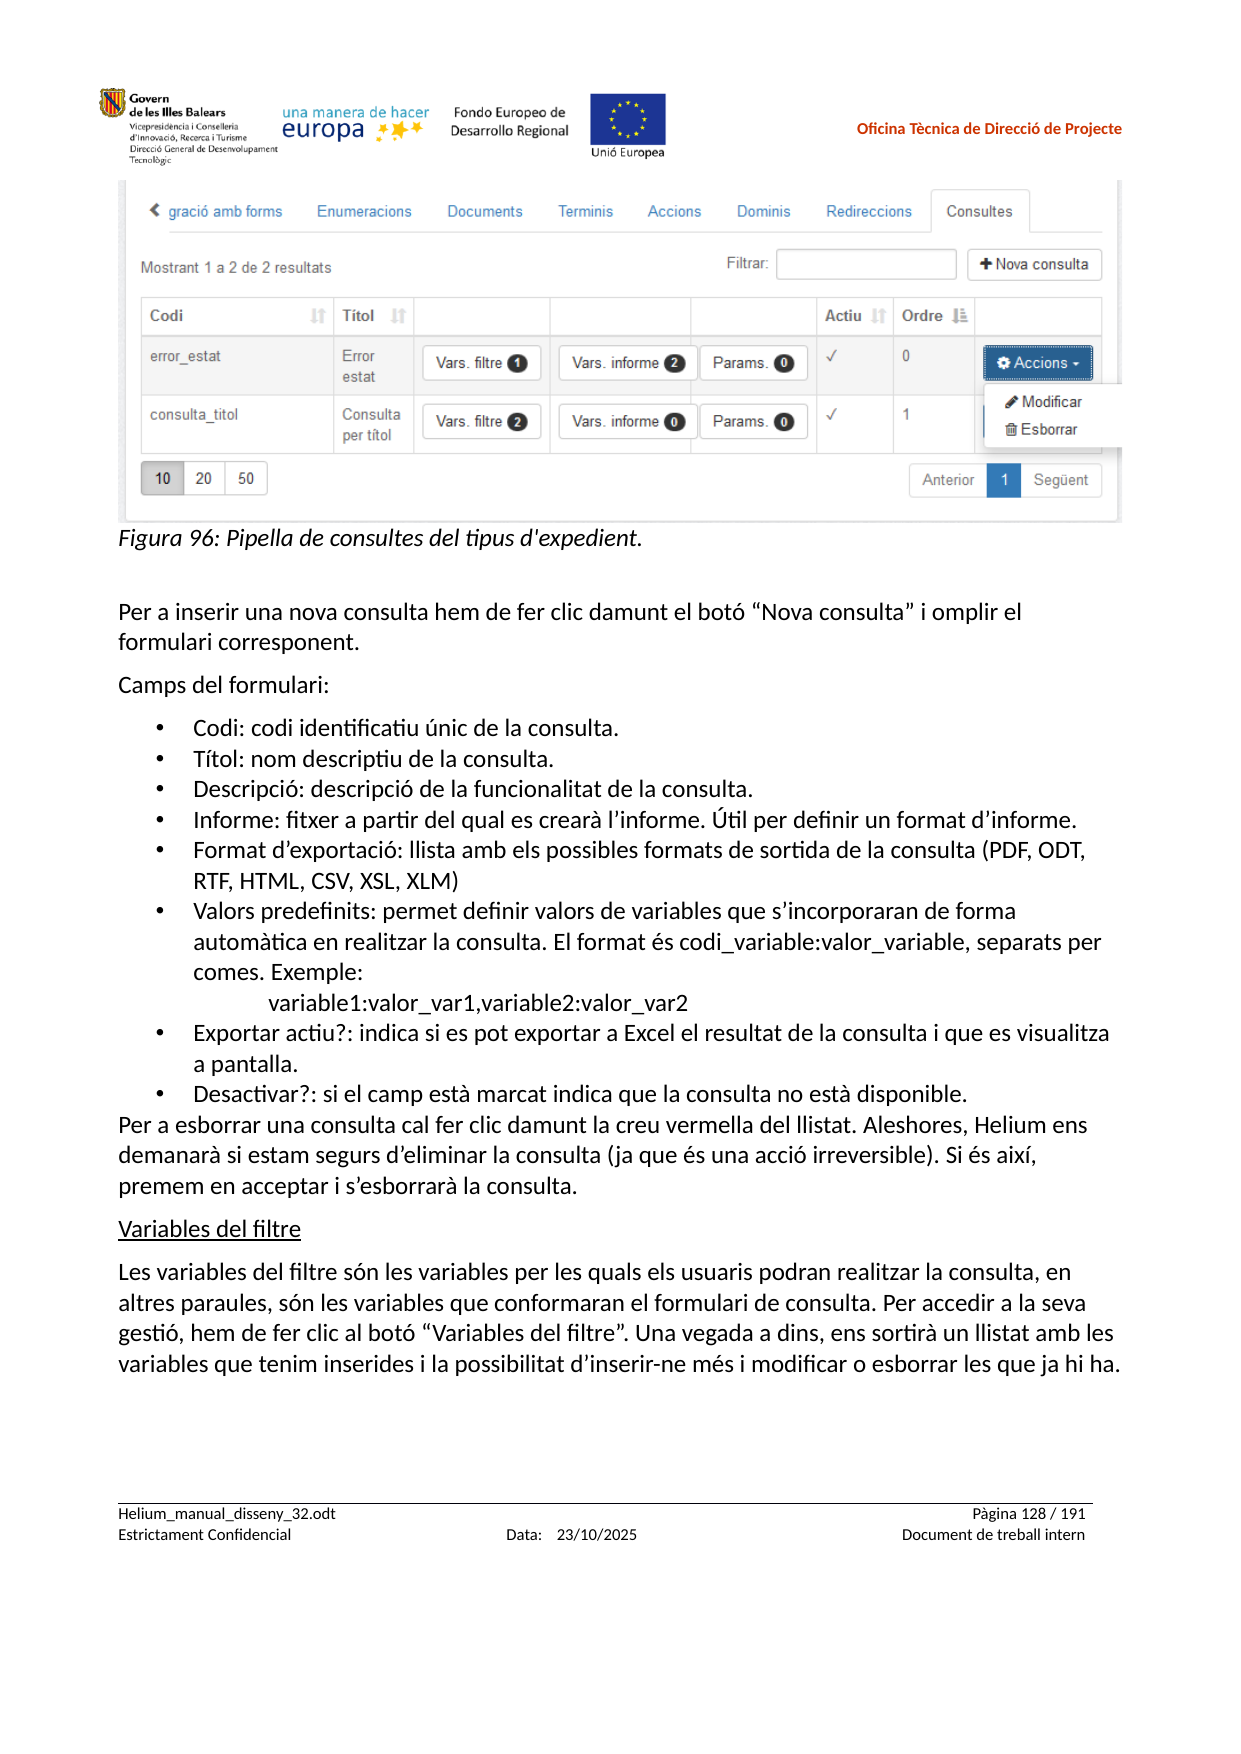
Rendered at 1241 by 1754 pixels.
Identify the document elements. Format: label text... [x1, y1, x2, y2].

list Exportar actiu?: indica si es pot exportar a Excel el resultat de la consulta i que es visualitza a pantalla. [156, 1018, 1122, 1079]
text Figura 96: Pipella de consultes del tipus d'expedient. [118, 523, 1122, 553]
picture [118, 180, 1123, 523]
picture [99, 87, 668, 166]
list Títol: nom descriptiu de la consulta. [156, 743, 1122, 773]
text Les variables del filtre són les variables per les quals els usuaris podran realitzar la consulta, en altres paraules, són les variables que conformaran el formulari de consulta. Per accedir a la seva gestió, hem de fer clic al botó “Variables del filtre”. Una vegada a dins, ens sortirà un llistat amb les variables que tenim inserides i la possibilitat d’inserir-ne més i modificar o esborrar les que ja hi ha. [118, 1256, 1122, 1378]
text Per a esborrar una consulta cal fer clic damunt la creu vermella del llistat. Aleshores, Helium ens demanarà si estam segurs d’eliminar la consulta (ja que és una acció irreversible). Si és així, premem en acceptar i s’esborrarà la consulta. [118, 1109, 1122, 1201]
list Descripció: descripció de la funcionalitat de la consulta. [156, 773, 1122, 804]
list Valors predefinits: permet definir valors de variables que s’incorporaran de forma automàtica en realitzar la consulta. El format és codi_variable:valor_variable, separats per comes. Exemple: variable1:valor_var1,variable2:valor_var2 [156, 896, 1122, 1018]
text Camps del formulari: [118, 669, 1122, 700]
list Format d’exportació: llista amb els possibles formats de sortida de la consulta (PDF, ODT, RTF, HTML, CSV, XSL, XLM) [156, 834, 1122, 896]
list Codi: codi identificatiu únic de la consulta. [156, 712, 1122, 743]
list Desactivar?: si el camp està marcat indica que la consulta no està disponible. [156, 1079, 1122, 1109]
list Informe: fitxer a partir del qual es crearà l’informe. Útil per definir un format d’informe. [156, 804, 1122, 834]
text Per a inserir una nova consulta hem de fer clic damunt el botó “Nova consulta” i omplir el formulari corresponent. [118, 596, 1122, 657]
text Variables del filtre [118, 1213, 1122, 1244]
